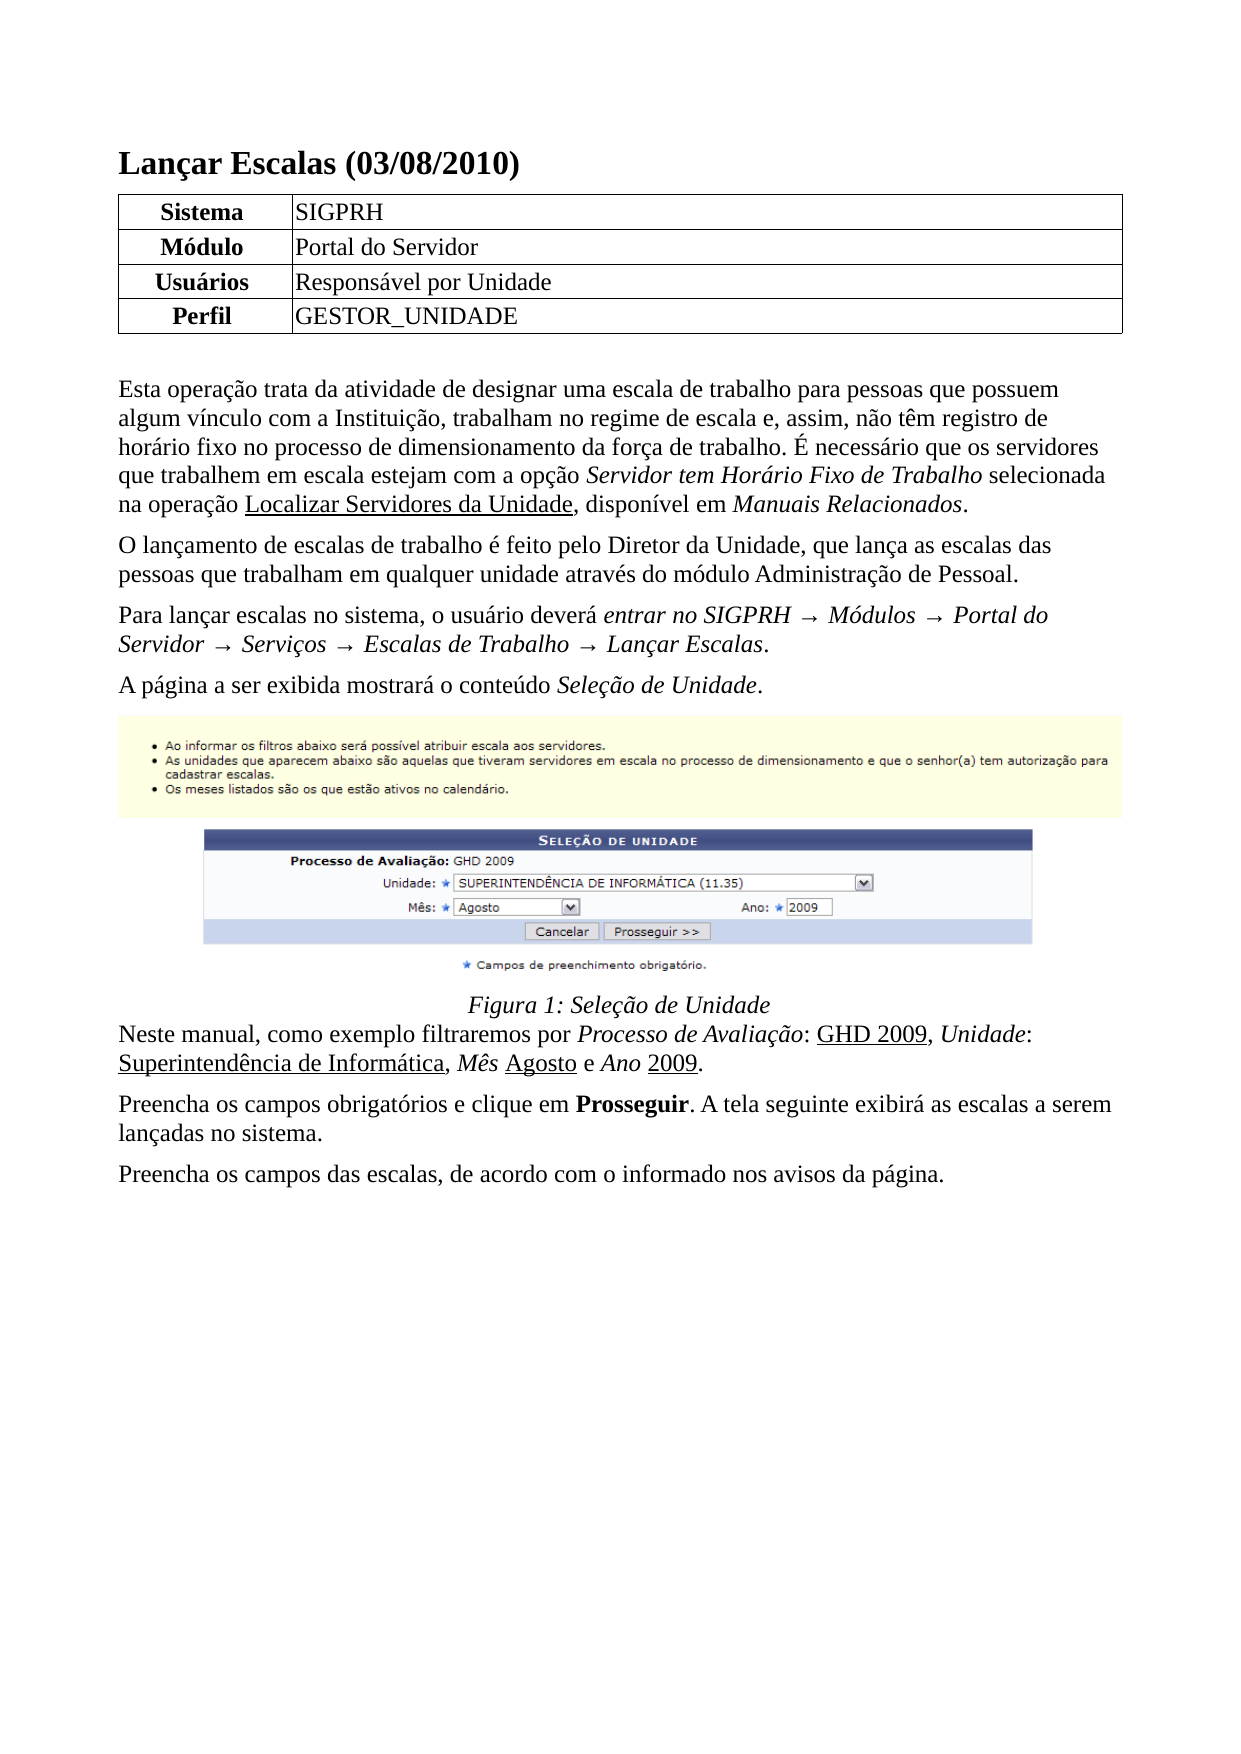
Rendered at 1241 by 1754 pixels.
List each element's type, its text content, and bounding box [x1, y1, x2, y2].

text Figura 1: Seleção de Unidade [118, 991, 1122, 1019]
text Esta operação trata da atividade de designar uma escala de trabalho para pessoas que possuem algum vínculo com a Instituição, trabalham no regime de escala e, assim, não têm registro de horário fixo no processo de dimensionamento da força de trabalho. É necessário que os servidores que trabalhem em escala estejam com a opção Servidor tem Horário Fixo de Trabalho selecionada na operação Localizar Servidores da Unidade, disponível em Manuais Relacionados. [118, 374, 1122, 518]
table_cell Perfil [119, 299, 292, 333]
text Preencha os campos obrigatórios e clique em Prosseguir. A tela seguinte exibirá as escalas a serem lançadas no sistema. [118, 1089, 1122, 1146]
table_cell Responsável por Unidade [293, 265, 1122, 298]
table_cell Portal do Servidor [293, 230, 1122, 264]
subtitle Lançar Escalas (03/08/2010) [118, 143, 1122, 182]
text A página a ser exibida mostrará o conteúdo Seleção de Unidade. [118, 671, 1122, 699]
table_cell Usuários [119, 265, 292, 298]
table_cell Módulo [119, 230, 292, 264]
table_cell GESTOR_UNIDADE [293, 299, 1122, 333]
table_header Sistema [119, 195, 292, 229]
text Para lançar escalas no sistema, o usuário deverá entrar no SIGPRH → Módulos → Portal do Servidor → Serviços → Escalas de Trabalho → Lançar Escalas. [118, 601, 1122, 658]
table_header SIGPRH [293, 195, 1122, 229]
picture [118, 711, 1123, 991]
text Preencha os campos das escalas, de acordo com o informado nos avisos da página. [118, 1159, 1122, 1188]
text O lançamento de escalas de trabalho é feito pelo Diretor da Unidade, que lança as escalas das pessoas que trabalham em qualquer unidade através do módulo Administração de Pessoal. [118, 531, 1122, 588]
text Neste manual, como exemplo filtraremos por Processo de Avaliação: GHD 2009, Unidade: Superintendência de Informática, Mês Agosto e Ano 2009. [118, 1019, 1122, 1076]
